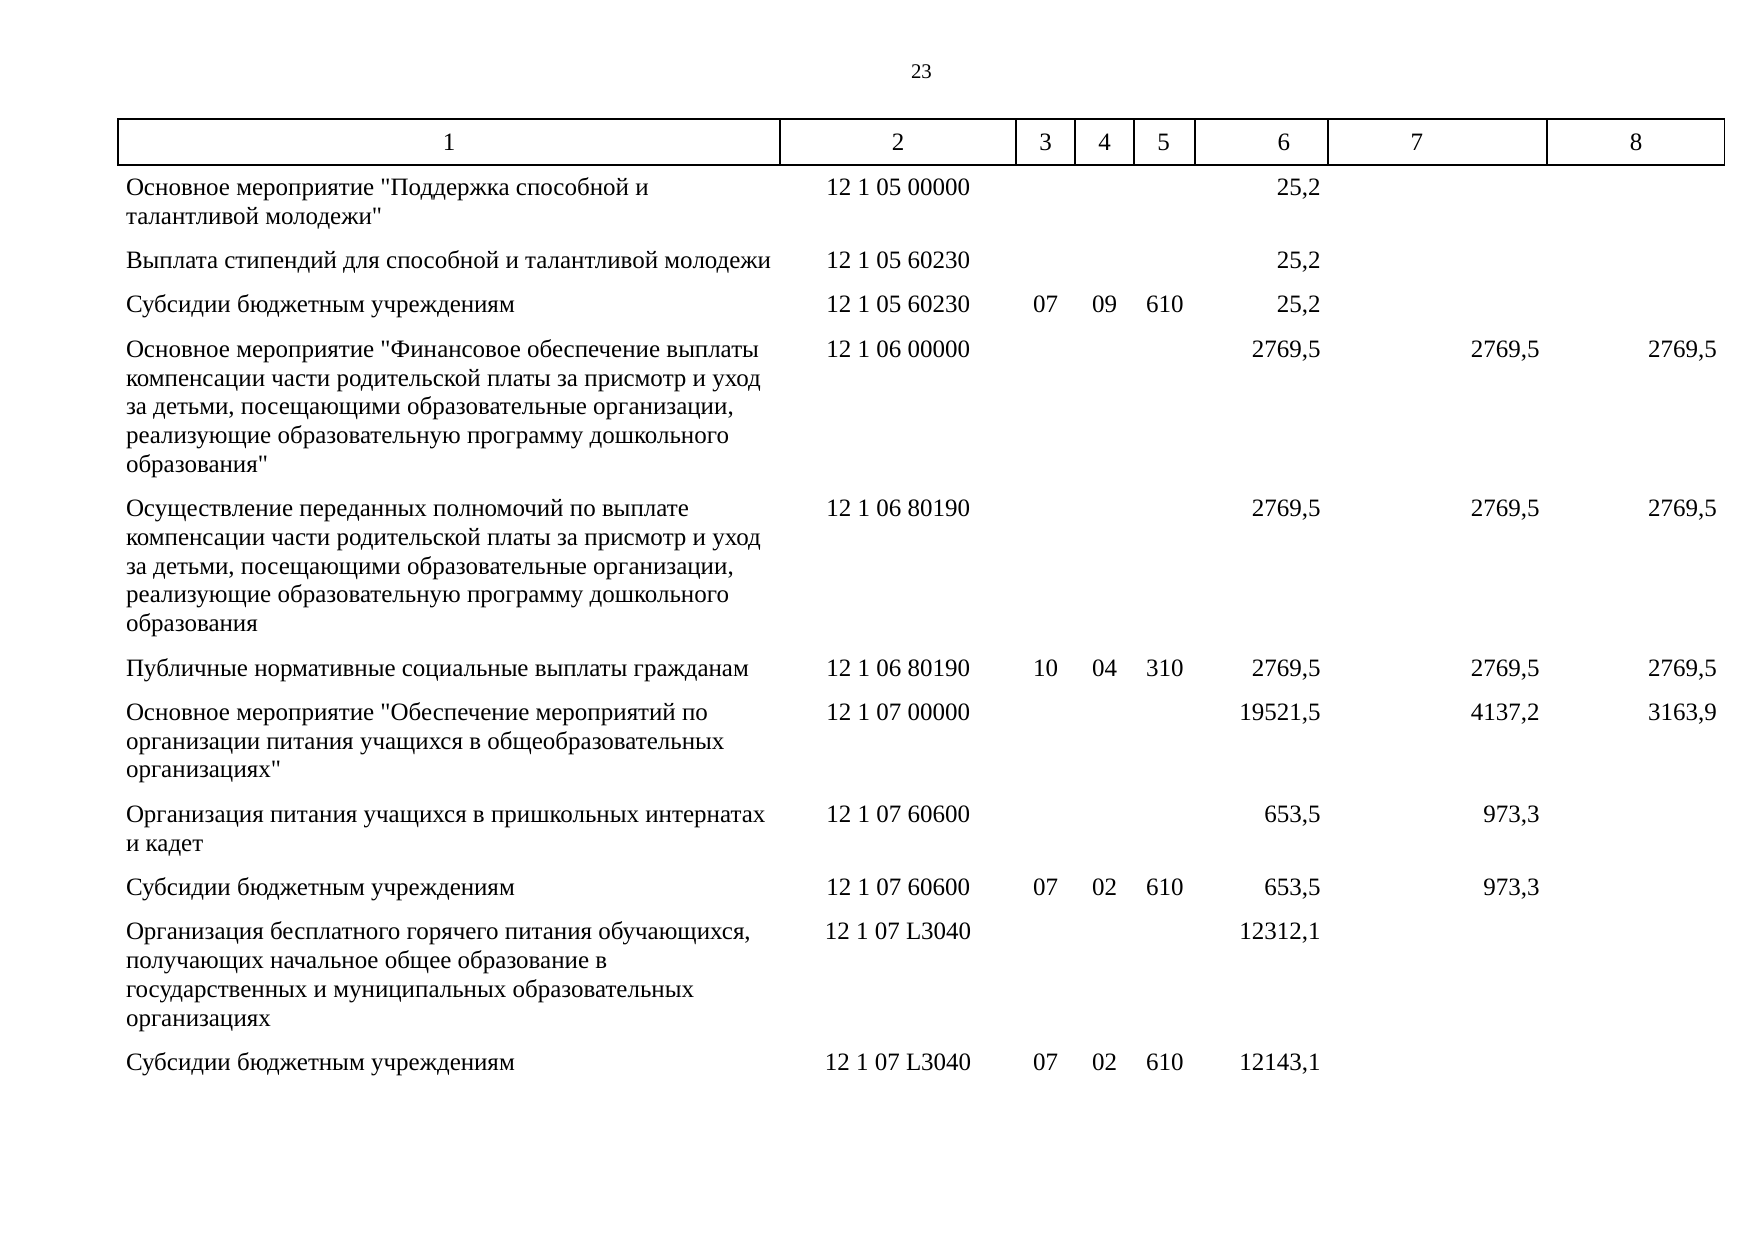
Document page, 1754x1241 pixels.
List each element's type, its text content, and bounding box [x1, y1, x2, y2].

table_cell [1075, 485, 1134, 645]
table_cell 12 1 07 60600 [780, 791, 1016, 864]
table_cell 12 1 05 60230 [780, 282, 1016, 326]
table_cell 653,5 [1195, 864, 1328, 908]
table_header 4 [1083, 128, 1126, 156]
table_cell Субсидии бюджетным учреждениям [118, 1039, 780, 1083]
table_cell Публичные нормативные социальные выплаты гражданам [118, 645, 780, 689]
table_cell 12 1 05 60230 [780, 237, 1016, 282]
table_cell 07 [1016, 864, 1075, 908]
table_cell 12 1 06 00000 [780, 326, 1016, 485]
table_cell [1134, 909, 1195, 1039]
table_cell [1328, 909, 1547, 1039]
table_cell [1134, 166, 1195, 237]
table_cell [1016, 326, 1075, 485]
table_cell 12 1 06 80190 [780, 485, 1016, 645]
table_cell 12143,1 [1195, 1039, 1328, 1083]
table_cell [1134, 237, 1195, 282]
table_cell [1134, 791, 1195, 864]
table_header 2 [788, 128, 1008, 156]
table_header 3 [1024, 128, 1067, 156]
table_cell 2769,5 [1547, 645, 1724, 689]
table_header [1076, 120, 1133, 164]
table_cell 04 [1075, 645, 1134, 689]
table_header [1329, 120, 1546, 164]
table_cell 12 1 07 L3040 [780, 909, 1016, 1039]
table_cell 07 [1016, 282, 1075, 326]
table_cell [1134, 689, 1195, 791]
table_cell 2769,5 [1547, 485, 1724, 645]
table_cell Выплата стипендий для способной и талантливой молодежи [118, 237, 780, 282]
table_cell 653,5 [1195, 791, 1328, 864]
table_cell 2769,5 [1328, 326, 1547, 485]
table_cell Субсидии бюджетным учреждениям [118, 282, 780, 326]
table_cell 3163,9 [1547, 689, 1724, 791]
table_cell 4137,2 [1328, 689, 1547, 791]
table_cell [1547, 237, 1724, 282]
table_header [1135, 120, 1194, 164]
table_header 1 [126, 128, 772, 156]
table_cell Организация бесплатного горячего питания обучающихся, получающих начальное общее образование в государственных и муниципальных образовательных организациях [118, 909, 780, 1039]
table_header 7 [1336, 128, 1497, 156]
table_cell [1075, 166, 1134, 237]
table_cell 2769,5 [1547, 326, 1724, 485]
table_cell [1016, 689, 1075, 791]
table_cell [1547, 282, 1724, 326]
table_cell [1328, 282, 1547, 326]
table_header [781, 120, 1015, 164]
table_header 5 [1142, 128, 1185, 156]
table_cell Основное мероприятие "Поддержка способной и талантливой молодежи" [118, 166, 780, 237]
table_header [1017, 120, 1074, 164]
table_cell 973,3 [1328, 791, 1547, 864]
table_cell [1075, 326, 1134, 485]
table_cell [1075, 237, 1134, 282]
table_cell 2769,5 [1195, 645, 1328, 689]
table_cell [1075, 689, 1134, 791]
table_cell [1016, 166, 1075, 237]
table_cell [1547, 791, 1724, 864]
table_cell 12 1 06 80190 [780, 645, 1016, 689]
table_cell 25,2 [1195, 282, 1328, 326]
table_cell 2769,5 [1328, 485, 1547, 645]
table_cell 12 1 07 00000 [780, 689, 1016, 791]
table_cell [1328, 1039, 1547, 1083]
table_cell [1016, 791, 1075, 864]
table_cell Основное мероприятие "Финансовое обеспечение выплаты компенсации части родительской платы за присмотр и уход за детьми, посещающими образовательные организации, реализующие образовательную программу дошкольного образования" [118, 326, 780, 485]
table_cell 07 [1016, 1039, 1075, 1083]
table_cell [1016, 909, 1075, 1039]
table_cell [1134, 485, 1195, 645]
table_header [119, 120, 779, 164]
table_cell 25,2 [1195, 237, 1328, 282]
table_cell Организация питания учащихся в пришкольных интернатах и кадет [118, 791, 780, 864]
table_cell 2769,5 [1195, 485, 1328, 645]
table_cell [1547, 909, 1724, 1039]
table_cell [1547, 166, 1724, 237]
table_cell [1016, 485, 1075, 645]
table_header [1548, 120, 1724, 164]
table_cell 10 [1016, 645, 1075, 689]
table_cell [1547, 864, 1724, 908]
table_cell Осуществление переданных полномочий по выплате компенсации части родительской платы за присмотр и уход за детьми, посещающими образовательные организации, реализующие образовательную программу дошкольного образования [118, 485, 780, 645]
table_cell 610 [1134, 1039, 1195, 1083]
table_cell [1075, 909, 1134, 1039]
table_cell Субсидии бюджетным учреждениям [118, 864, 780, 908]
table_cell [1075, 791, 1134, 864]
table_cell [1328, 237, 1547, 282]
table_cell 610 [1134, 282, 1195, 326]
table_header 8 [1555, 128, 1716, 156]
table_cell Основное мероприятие "Обеспечение мероприятий по организации питания учащихся в общеобразовательных организациях" [118, 689, 780, 791]
table_cell [1547, 1039, 1724, 1083]
table_cell 02 [1075, 1039, 1134, 1083]
table_cell [1134, 326, 1195, 485]
table_cell [1016, 237, 1075, 282]
table_cell 310 [1134, 645, 1195, 689]
table_cell [1328, 166, 1547, 237]
table_cell 25,2 [1195, 166, 1328, 237]
table_cell 12 1 07 L3040 [780, 1039, 1016, 1083]
table_cell 2769,5 [1328, 645, 1547, 689]
table_cell 973,3 [1328, 864, 1547, 908]
table_header 6 [1203, 128, 1327, 156]
table_cell 09 [1075, 282, 1134, 326]
table_cell 610 [1134, 864, 1195, 908]
table_cell 12 1 05 00000 [780, 166, 1016, 237]
table_cell 12 1 07 60600 [780, 864, 1016, 908]
table_cell 2769,5 [1195, 326, 1328, 485]
table_cell 12312,1 [1195, 909, 1328, 1039]
table_cell 02 [1075, 864, 1134, 908]
table_header [1196, 120, 1327, 164]
table_cell 19521,5 [1195, 689, 1328, 791]
